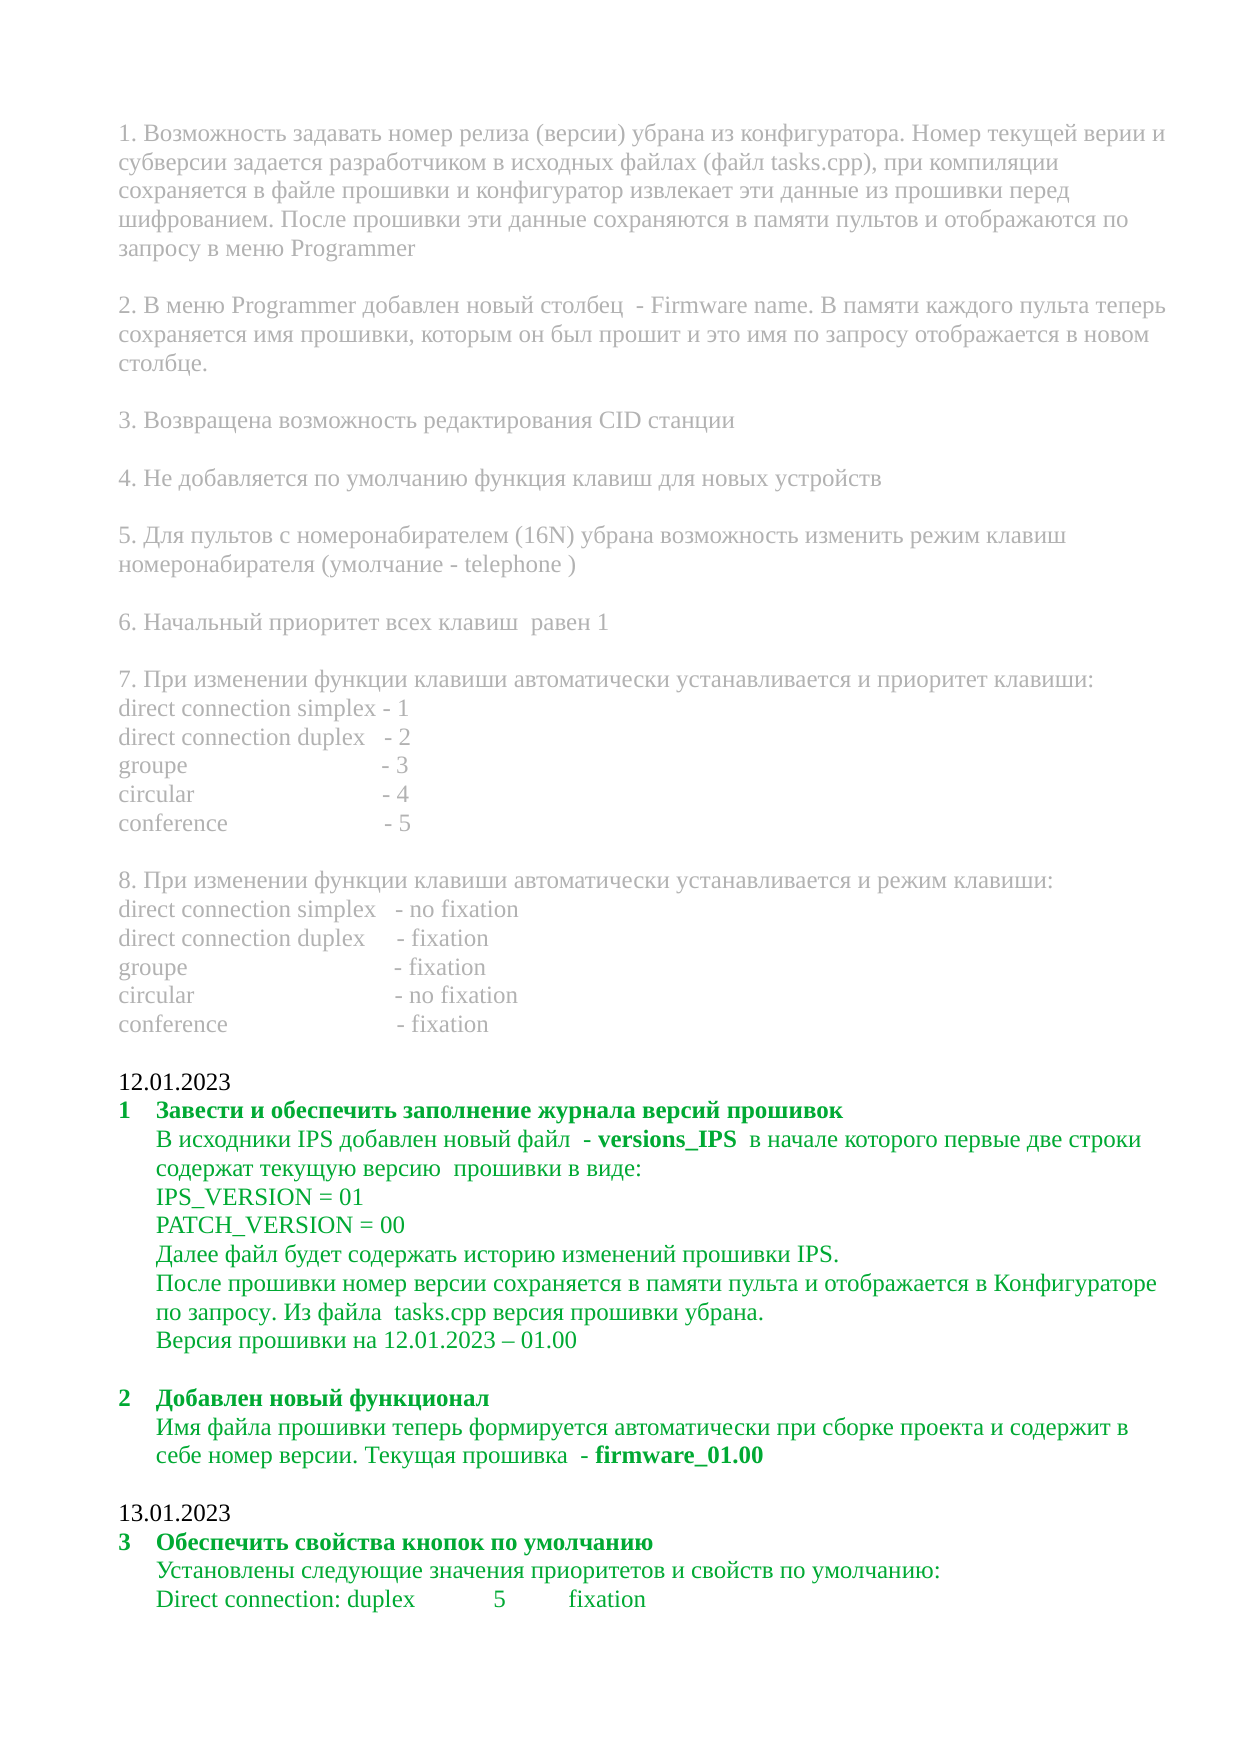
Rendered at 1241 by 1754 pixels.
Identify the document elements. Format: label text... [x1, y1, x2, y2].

list Далее файл будет содержать историю изменений прошивки IPS. [118, 1239, 1177, 1268]
list Имя файла прошивки теперь формируется автоматически при сборке проекта и содержит в себе номер версии. Текущая прошивка - firmware_01.00 [118, 1412, 1177, 1469]
list PATCH_VERSION = 00 [118, 1211, 1177, 1239]
list 13.01.2023 [81, 1498, 1177, 1527]
list Обеспечить свойства кнопок по умолчанию [118, 1527, 1177, 1556]
text 6. Начальный приоритет всех клавиш равен 1 [118, 607, 1177, 636]
list Завести и обеспечить заполнение журнала версий прошивок [118, 1096, 1177, 1124]
text groupe - 3 [118, 751, 1177, 779]
list Установлены следующие значения приоритетов и свойств по умолчанию: [118, 1556, 1177, 1584]
text 4. Не добавляется по умолчанию функция клавиш для новых устройств [118, 463, 1177, 492]
text 5. Для пультов с номеронабирателем (16N) убрана возможность изменить режим клавиш номеронабирателя (умолчание - telephone ) [118, 521, 1177, 578]
list Direct connection: duplex 5 fixation [118, 1584, 1177, 1613]
text groupe - fixation [118, 952, 1177, 981]
text 12.01.2023 [118, 1067, 1177, 1096]
text direct connection duplex - fixation [118, 923, 1177, 952]
text 1. Возможность задавать номер релиза (версии) убрана из конфигуратора. Номер текущей верии и субверсии задается разработчиком в исходных файлах (файл tasks.cpp), при компиляции сохраняется в файле прошивки и конфигуратор извлекает эти данные из прошивки перед шифрованием. После прошивки эти данные сохраняются в памяти пультов и отображаются по запросу в меню Programmer [118, 118, 1177, 262]
text direct connection simplex - 1 [118, 693, 1177, 722]
text direct connection duplex - 2 [118, 722, 1177, 751]
text circular - no fixation [118, 981, 1177, 1009]
list После прошивки номер версии сохраняется в памяти пульта и отображается в Конфигураторе по запросу. Из файла tasks.cpp версия прошивки убрана. [118, 1268, 1177, 1326]
text direct connection simplex - no fixation [118, 894, 1177, 923]
text 8. При изменении функции клавиши автоматически устанавливается и режим клавиши: [118, 866, 1177, 894]
text 7. При изменении функции клавиши автоматически устанавливается и приоритет клавиши: [118, 664, 1177, 693]
list В исходники IPS добавлен новый файл - versions_IPS в начале которого первые две строки содержат текущую версию прошивки в виде: [118, 1124, 1177, 1182]
list Версия прошивки на 12.01.2023 – 01.00 [118, 1326, 1177, 1354]
list Добавлен новый функционал [118, 1383, 1177, 1412]
list IPS_VERSION = 01 [118, 1182, 1177, 1211]
text 3. Возвращена возможность редактирования CID станции [118, 406, 1177, 434]
text conference - 5 [118, 808, 1177, 837]
text 2. В меню Programmer добавлен новый столбец - Firmware name. В памяти каждого пульта теперь сохраняется имя прошивки, которым он был прошит и это имя по запросу отображается в новом столбце. [118, 291, 1177, 377]
text conference - fixation [118, 1009, 1177, 1038]
text circular - 4 [118, 779, 1177, 808]
